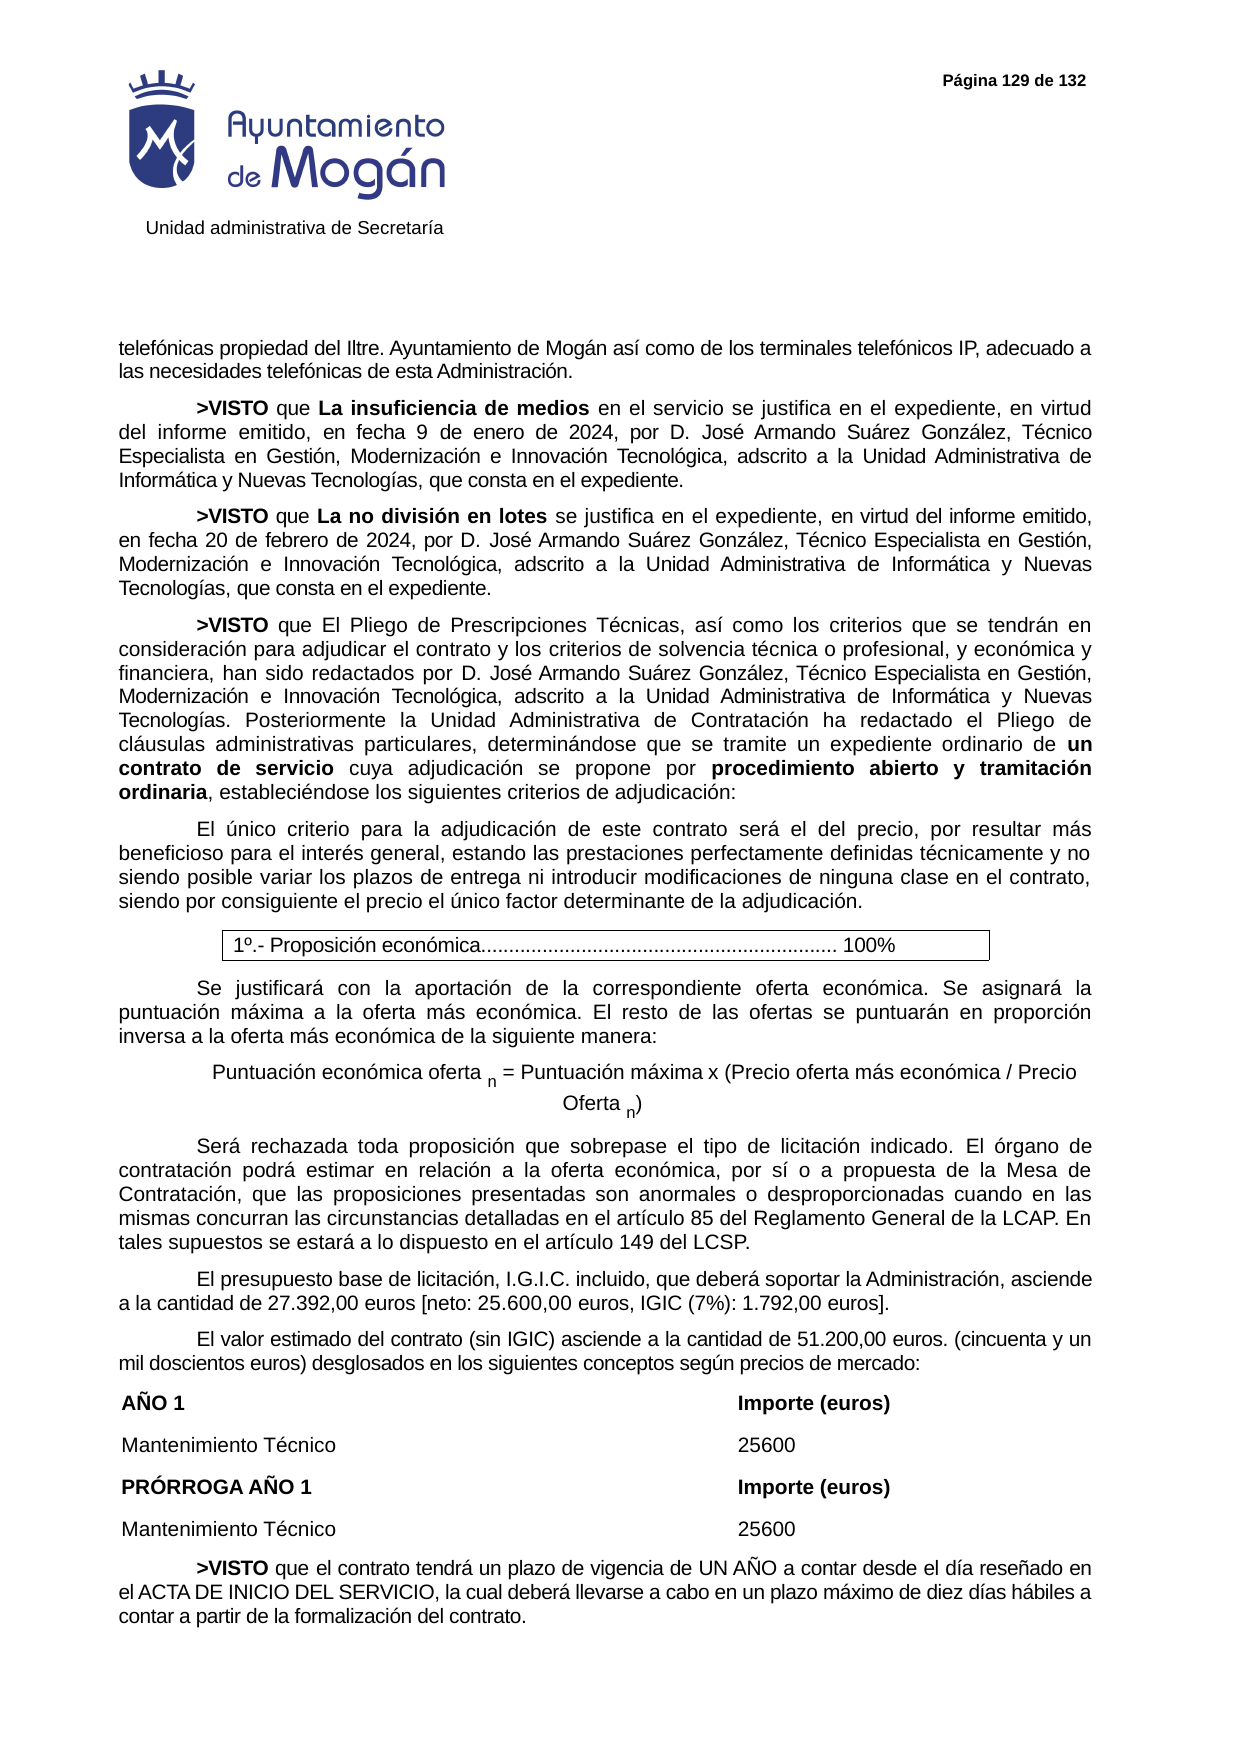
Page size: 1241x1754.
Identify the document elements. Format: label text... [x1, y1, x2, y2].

table_cell Mantenimiento Técnico [118, 1430, 735, 1472]
table_header Importe (euros) [735, 1388, 1092, 1429]
text >VISTO que el contrato tendrá un plazo de vigencia de UN AÑO a contar desde el día reseñado en el ACTA DE INICIO DEL SERVICIO, la cual deberá llevarse a cabo en un plazo máximo de diez días hábiles a contar a partir de la formalización del contrato. [118, 1556, 1092, 1628]
picture [128, 70, 445, 206]
table_cell Mantenimiento Técnico [118, 1514, 735, 1556]
text El presupuesto base de licitación, I.G.I.C. incluido, que deberá soportar la Administración, asciende a la cantidad de 27.392,00 euros [neto: 25.600,00 euros, IGIC (7%): 1.792,00 euros]. [118, 1267, 1092, 1314]
text Puntuación económica oferta n = Puntuación máxima x (Precio oferta más económica / Precio Oferta n) [118, 1060, 1092, 1122]
text >VISTO que La insuficiencia de medios en el servicio se justifica en el expediente, en virtud del informe emitido, en fecha 9 de enero de 2024, por D. José Armando Suárez González, Técnico Especialista en Gestión, Modernización e Innovación Tecnológica, adscrito a la Unidad Administrativa de Informática y Nuevas Tecnologías, que consta en el expediente. [118, 396, 1092, 492]
table_cell 25600 [735, 1514, 1092, 1556]
table_header PRÓRROGA AÑO 1 [118, 1472, 735, 1514]
text telefónicas propiedad del Iltre. Ayuntamiento de Mogán así como de los terminales telefónicos IP, adecuado a las necesidades telefónicas de esta Administración. [118, 335, 1092, 383]
text Se justificará con la aportación de la correspondiente oferta económica. Se asignará la puntuación máxima a la oferta más económica. El resto de las ofertas se puntuarán en proporción inversa a la oferta más económica de la siguiente manera: [118, 976, 1092, 1047]
text El único criterio para la adjudicación de este contrato será el del precio, por resultar más beneficioso para el interés general, estando las prestaciones perfectamente definidas técnicamente y no siendo posible variar los plazos de entrega ni introducir modificaciones de ninguna clase en el contrato, siendo por consiguiente el precio el único factor determinante de la adjudicación. [118, 817, 1092, 912]
text El valor estimado del contrato (sin IGIC) asciende a la cantidad de 51.200,00 euros. (cincuenta y un mil doscientos euros) desglosados en los siguientes conceptos según precios de mercado: [118, 1327, 1092, 1375]
table_header AÑO 1 [118, 1388, 735, 1429]
text >VISTO que El Pliego de Prescripciones Técnicas, así como los criterios que se tendrán en consideración para adjudicar el contrato y los criterios de solvencia técnica o profesional, y económica y financiera, han sido redactados por D. José Armando Suárez González, Técnico Especialista en Gestión, Modernización e Innovación Tecnológica, adscrito a la Unidad Administrativa de Informática y Nuevas Tecnologías. Posteriormente la Unidad Administrativa de Contratación ha redactado el Pliego de cláusulas administrativas particulares, determinándose que se tramite un expediente ordinario de un contrato de servicio cuya adjudicación se propone por procedimiento abierto y tramitación ordinaria, estableciéndose los siguientes criterios de adjudicación: [118, 612, 1092, 804]
text >VISTO que La no división en lotes se justifica en el expediente, en virtud del informe emitido, en fecha 20 de febrero de 2024, por D. José Armando Suárez González, Técnico Especialista en Gestión, Modernización e Innovación Tecnológica, adscrito a la Unidad Administrativa de Informática y Nuevas Tecnologías, que consta en el expediente. [118, 504, 1092, 600]
table_cell 25600 [735, 1430, 1092, 1472]
table_header Importe (euros) [735, 1472, 1092, 1514]
table_header 1º.- Proposición económica................................................................ 100% [118, 925, 992, 976]
text Será rechazada toda proposición que sobrepase el tipo de licitación indicado. El órgano de contratación podrá estimar en relación a la oferta económica, por sí o a propuesta de la Mesa de Contratación, que las proposiciones presentadas son anormales o desproporcionadas cuando en las mismas concurran las circunstancias detalladas en el artículo 85 del Reglamento General de la LCAP. En tales supuestos se estará a lo dispuesto en el artículo 149 del LCSP. [118, 1134, 1092, 1254]
